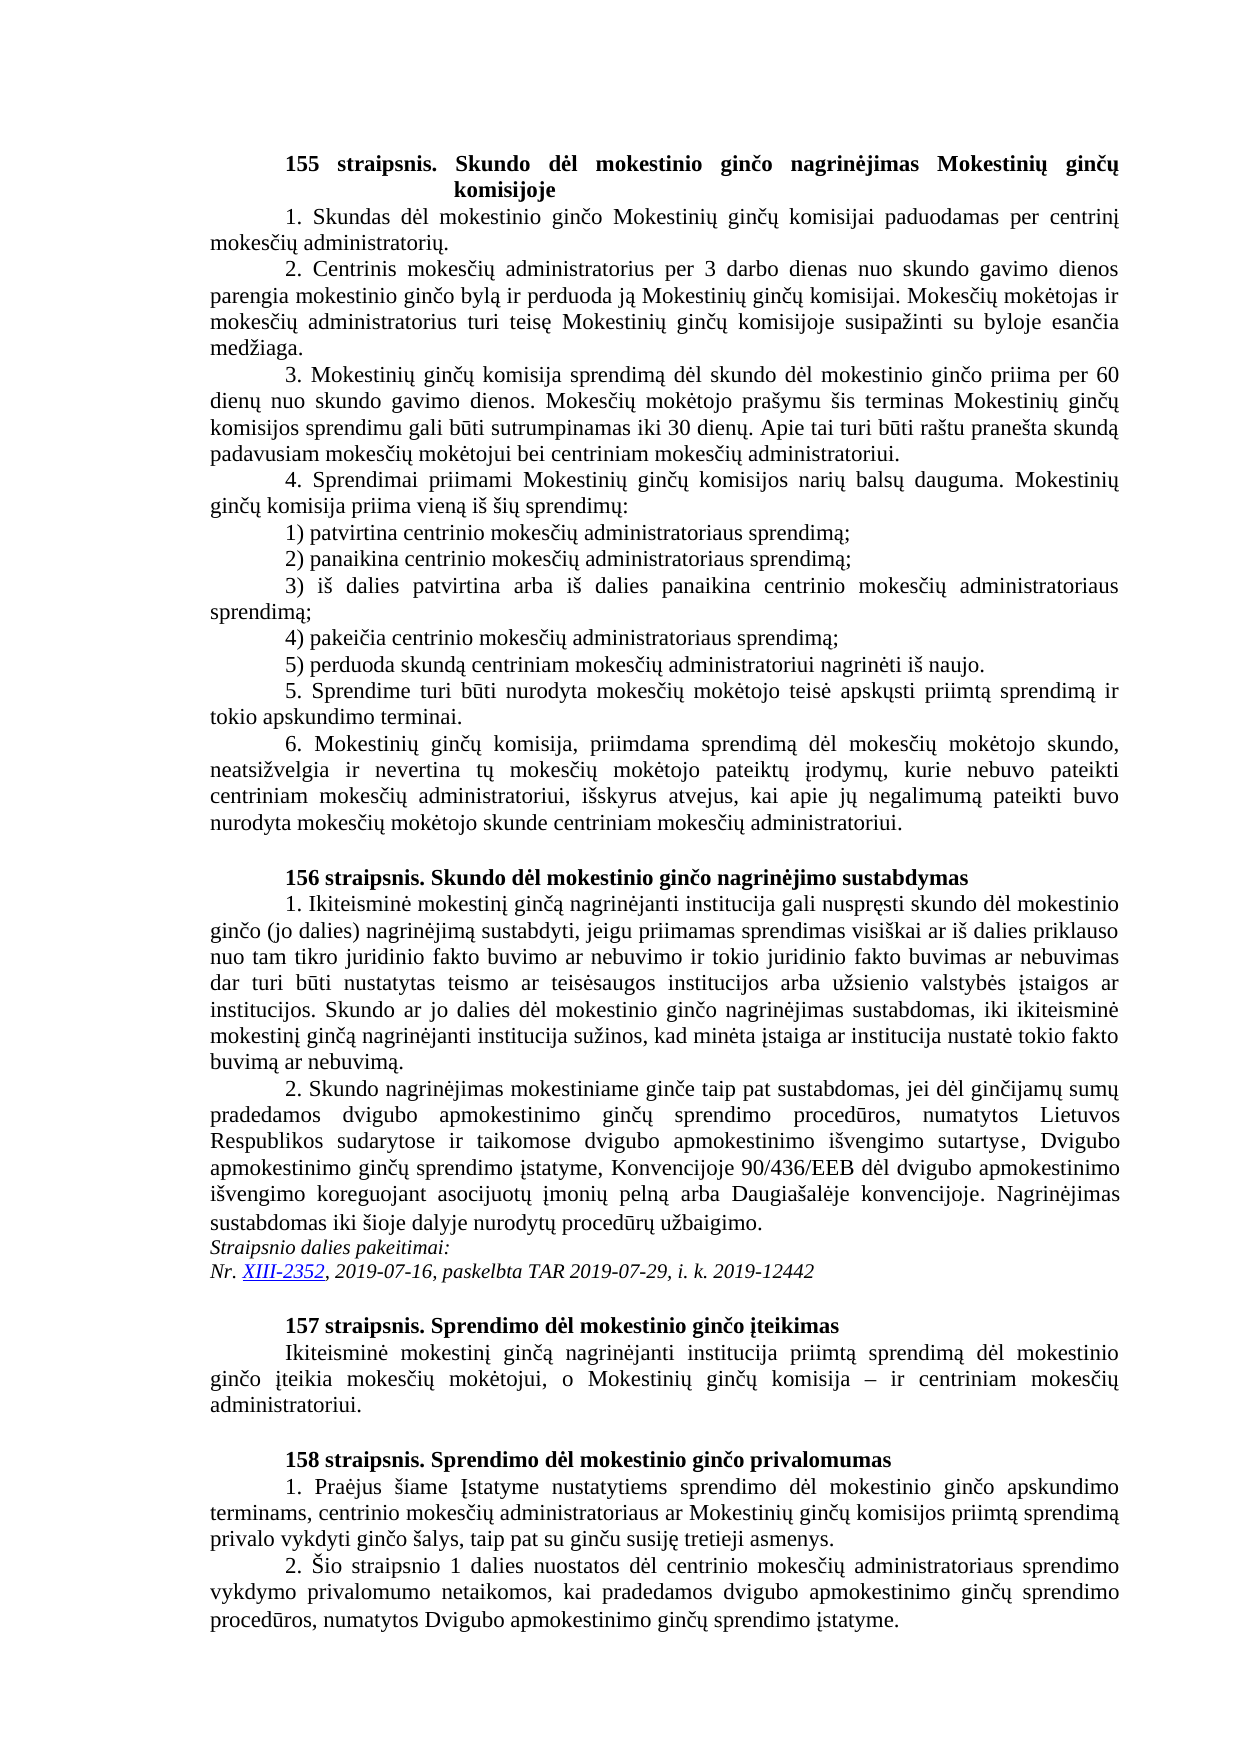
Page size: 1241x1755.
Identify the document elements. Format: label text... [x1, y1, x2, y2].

text 2. Skundo nagrinėjimas mokestiniame ginče taip pat sustabdomas, jei dėl ginčijamų sumų pradedamos dvigubo apmokestinimo ginčų sprendimo procedūros, numatytos Lietuvos Respublikos sudarytose ir taikomose dvigubo apmokestinimo išvengimo sutartyse, Dvigubo apmokestinimo ginčų sprendimo įstatyme, Konvencijoje 90/436/EEB dėl dvigubo apmokestinimo išvengimo koreguojant asocijuotų įmonių pelną arba Daugiašalėje konvencijoje. Nagrinėjimas sustabdomas iki šioje dalyje nurodytų procedūrų užbaigimo. [210, 1075, 1120, 1235]
text 2. Šio straipsnio 1 dalies nuostatos dėl centrinio mokesčių administratoriaus sprendimo vykdymo privalomumo netaikomos, kai pradedamos dvigubo apmokestinimo ginčų sprendimo procedūros, numatytos Dvigubo apmokestinimo ginčų sprendimo įstatyme. [210, 1552, 1120, 1633]
text 4) pakeičia centrinio mokesčių administratoriaus sprendimą; [210, 624, 1120, 651]
text 5) perduoda skundą centriniam mokesčių administratoriui nagrinėti iš naujo. [210, 651, 1120, 677]
text 2. Centrinis mokesčių administratorius per 3 darbo dienas nuo skundo gavimo dienos parengia mokestinio ginčo bylą ir perduoda ją Mokestinių ginčų komisijai. Mokesčių mokėtojas ir mokesčių administratorius turi teisę Mokestinių ginčų komisijoje susipažinti su byloje esančia medžiaga. [210, 255, 1120, 361]
text 3) iš dalies patvirtina arba iš dalies panaikina centrinio mokesčių administratoriaus sprendimą; [210, 572, 1120, 624]
text 5. Sprendime turi būti nurodyta mokesčių mokėtojo teisė apskųsti priimtą sprendimą ir tokio apskundimo terminai. [210, 677, 1120, 730]
text 2) panaikina centrinio mokesčių administratoriaus sprendimą; [210, 545, 1120, 572]
text 3. Mokestinių ginčų komisija sprendimą dėl skundo dėl mokestinio ginčo priima per 60 dienų nuo skundo gavimo dienos. Mokesčių mokėtojo prašymu šis terminas Mokestinių ginčų komisijos sprendimu gali būti sutrumpinamas iki 30 dienų. Apie tai turi būti raštu pranešta skundą padavusiam mokesčių mokėtojui bei centriniam mokesčių administratoriui. [210, 361, 1120, 466]
text 157 straipsnis. Sprendimo dėl mokestinio ginčo įteikimas [210, 1312, 1120, 1338]
text Straipsnio dalies pakeitimai: [210, 1235, 1120, 1259]
text 155 straipsnis. Skundo dėl mokestinio ginčo nagrinėjimas Mokestinių ginčų komisijoje [285, 150, 1120, 203]
text 4. Sprendimai priimami Mokestinių ginčų komisijos narių balsų dauguma. Mokestinių ginčų komisija priima vieną iš šių sprendimų: [210, 466, 1120, 519]
text 158 straipsnis. Sprendimo dėl mokestinio ginčo privalomumas [210, 1446, 1120, 1473]
text 6. Mokestinių ginčų komisija, priimdama sprendimą dėl mokesčių mokėtojo skundo, neatsižvelgia ir nevertina tų mokesčių mokėtojo pateiktų įrodymų, kurie nebuvo pateikti centriniam mokesčių administratoriui, išskyrus atvejus, kai apie jų negalimumą pateikti buvo nurodyta mokesčių mokėtojo skunde centriniam mokesčių administratoriui. [210, 730, 1120, 835]
text Nr. XIII-2352, 2019-07-16, paskelbta TAR 2019-07-29, i. k. 2019-12442 [210, 1259, 1120, 1283]
text 1. Skundas dėl mokestinio ginčo Mokestinių ginčų komisijai paduodamas per centrinį mokesčių administratorių. [210, 203, 1120, 255]
text Ikiteisminė mokestinį ginčą nagrinėjanti institucija priimtą sprendimą dėl mokestinio ginčo įteikia mokesčių mokėtojui, o Mokestinių ginčų komisija – ir centriniam mokesčių administratoriui. [210, 1338, 1120, 1418]
text 156 straipsnis. Skundo dėl mokestinio ginčo nagrinėjimo sustabdymas [210, 864, 1120, 890]
text 1. Ikiteisminė mokestinį ginčą nagrinėjanti institucija gali nuspręsti skundo dėl mokestinio ginčo (jo dalies) nagrinėjimą sustabdyti, jeigu priimamas sprendimas visiškai ar iš dalies priklauso nuo tam tikro juridinio fakto buvimo ar nebuvimo ir tokio juridinio fakto buvimas ar nebuvimas dar turi būti nustatytas teismo ar teisėsaugos institucijos arba užsienio valstybės įstaigos ar institucijos. Skundo ar jo dalies dėl mokestinio ginčo nagrinėjimas sustabdomas, iki ikiteisminė mokestinį ginčą nagrinėjanti institucija sužinos, kad minėta įstaiga ar institucija nustatė tokio fakto buvimą ar nebuvimą. [210, 890, 1120, 1075]
text 1) patvirtina centrinio mokesčių administratoriaus sprendimą; [210, 519, 1120, 545]
text 1. Praėjus šiame Įstatyme nustatytiems sprendimo dėl mokestinio ginčo apskundimo terminams, centrinio mokesčių administratoriaus ar Mokestinių ginčų komisijos priimtą sprendimą privalo vykdyti ginčo šalys, taip pat su ginču susiję tretieji asmenys. [210, 1473, 1120, 1552]
